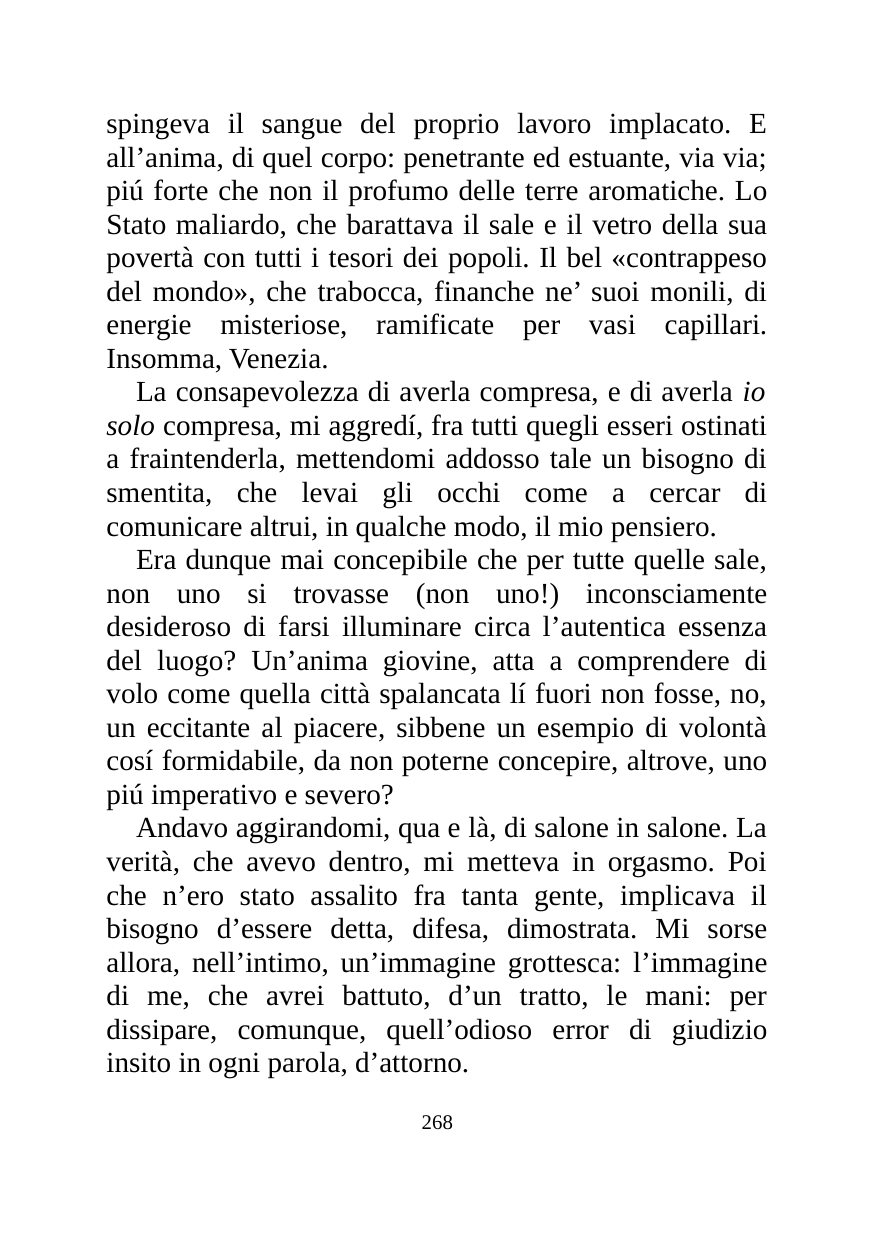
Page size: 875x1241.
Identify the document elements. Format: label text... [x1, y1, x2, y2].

text Era dunque mai concepibile che per tutte quelle sale, non uno si trovasse (non uno!) inconsciamente desideroso di farsi illuminare circa l’autentica essenza del luogo? Un’anima giovine, atta a comprendere di volo come quella città spalancata lí fuori non fosse, no, un eccitante al piacere, sibbene un esempio di volontà cosí formidabile, da non poterne concepire, altrove, uno piú imperativo e severo? [106, 542, 768, 811]
text Andavo aggirandomi, qua e là, di salone in salone. La verità, che avevo dentro, mi metteva in orgasmo. Poi che n’ero stato assalito fra tanta gente, implicava il bisogno d’essere detta, difesa, dimostrata. Mi sorse allora, nell’intimo, un’immagine grottesca: l’immagine di me, che avrei battuto, d’un tratto, le mani: per dissipare, comunque, quell’odioso error di giudizio insito in ogni parola, d’attorno. [106, 811, 768, 1079]
text La consapevolezza di averla compresa, e di averla io solo compresa, mi aggredí, fra tutti quegli esseri ostinati a fraintenderla, mettendomi addosso tale un bisogno di smentita, che levai gli occhi come a cercar di comunicare altrui, in qualche modo, il mio pensiero. [106, 374, 768, 542]
text spingeva il sangue del proprio lavoro implacato. E all’anima, di quel corpo: penetrante ed estuante, via via; piú forte che non il profumo delle terre aromatiche. Lo Stato maliardo, che barattava il sale e il vetro della sua povertà con tutti i tesori dei popoli. Il bel «contrappeso del mondo», che trabocca, finanche ne’ suoi monili, di energie misteriose, ramificate per vasi capillari. Insomma, Venezia. [106, 106, 768, 374]
